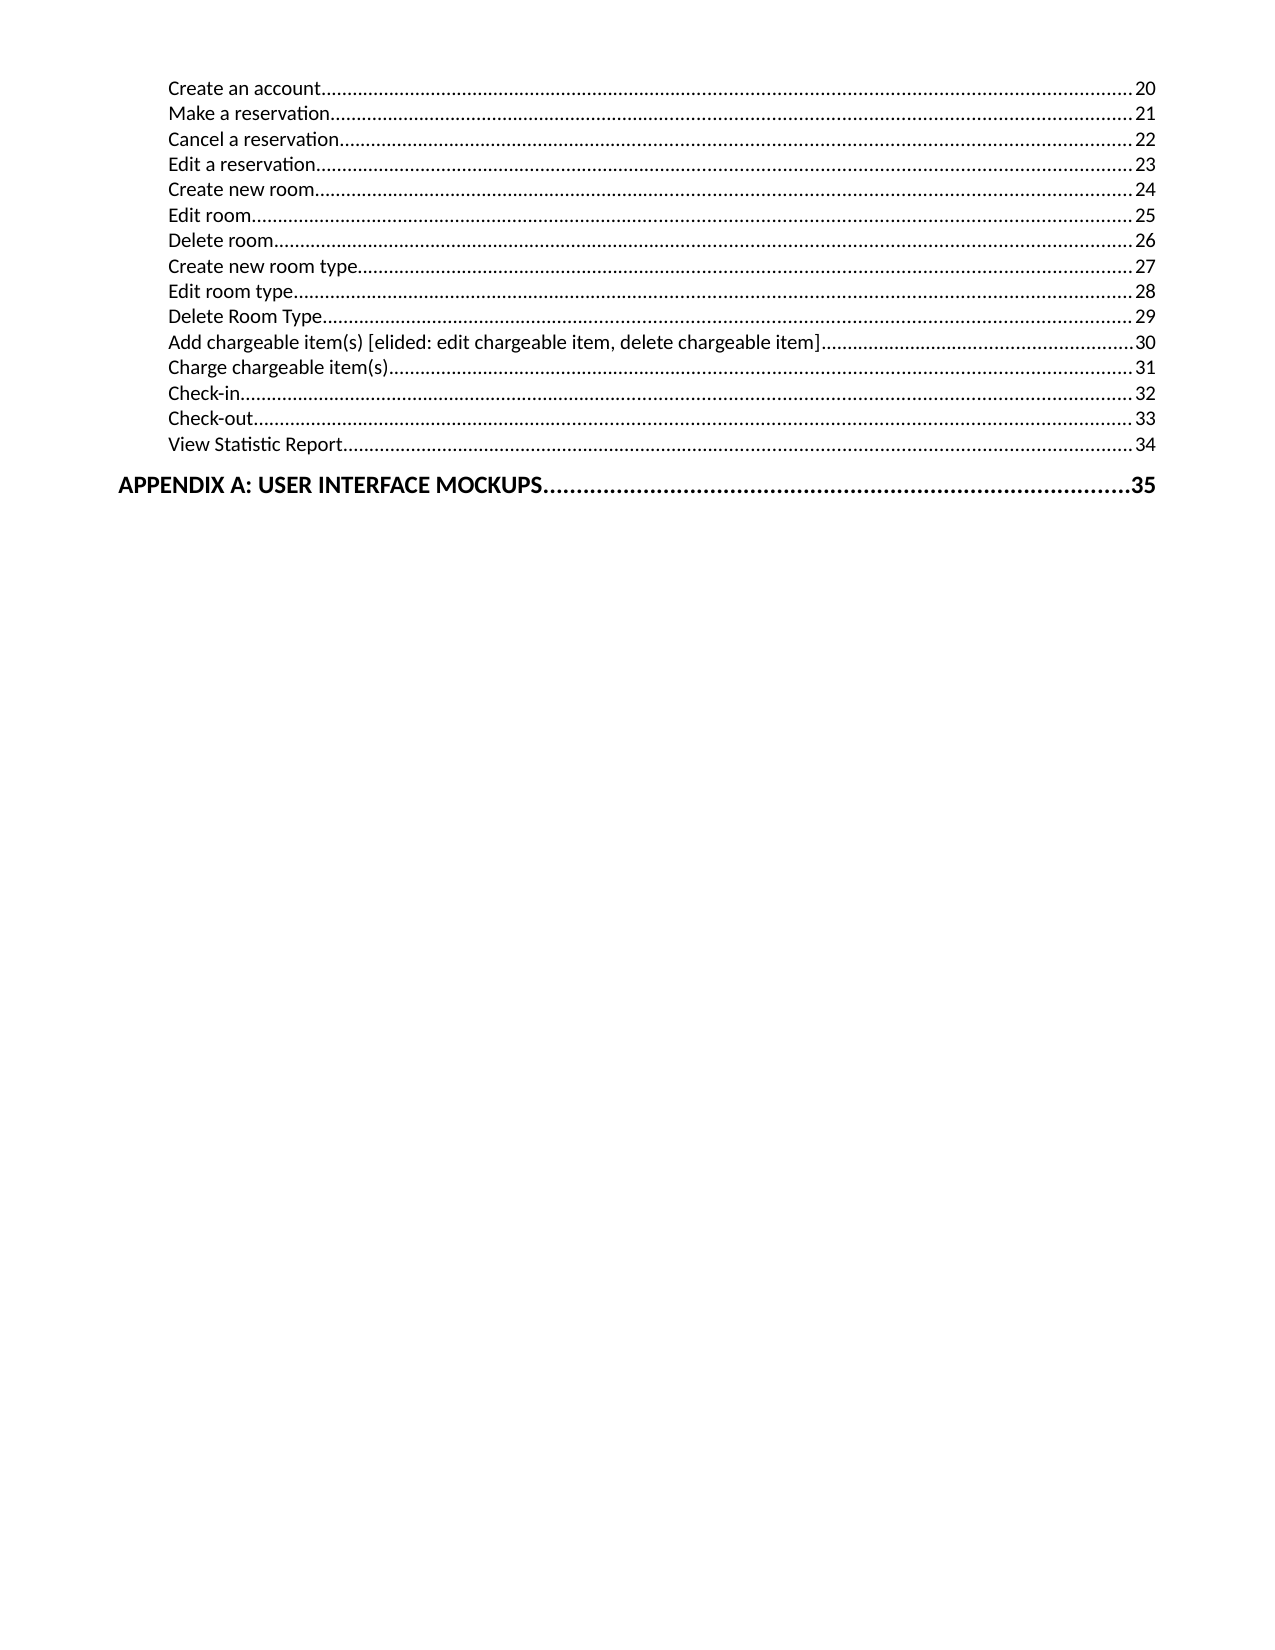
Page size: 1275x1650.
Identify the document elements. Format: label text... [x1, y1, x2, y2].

text Delete Room Type 29 [168, 304, 1157, 329]
text Edit room type 28 [168, 278, 1157, 304]
text Appendix A: User Interface Mockups 35 [118, 469, 1157, 499]
text Charge chargeable item(s) 31 [168, 354, 1157, 380]
text Create an account 20 [168, 75, 1157, 100]
text Create new room type 27 [168, 253, 1157, 278]
text Make a reservation 21 [168, 100, 1157, 126]
text Check-out 33 [168, 405, 1157, 431]
text Delete room 26 [168, 227, 1157, 253]
text Edit room 25 [168, 202, 1157, 227]
text Cancel a reservation 22 [168, 126, 1157, 151]
text Create new room 24 [168, 177, 1157, 202]
text View Statistic Report 34 [168, 431, 1157, 456]
text Edit a reservation 23 [168, 151, 1157, 177]
text Add chargeable item(s) [elided: edit chargeable item, delete chargeable item] 30 [168, 329, 1157, 354]
text Check-in 32 [168, 380, 1157, 405]
